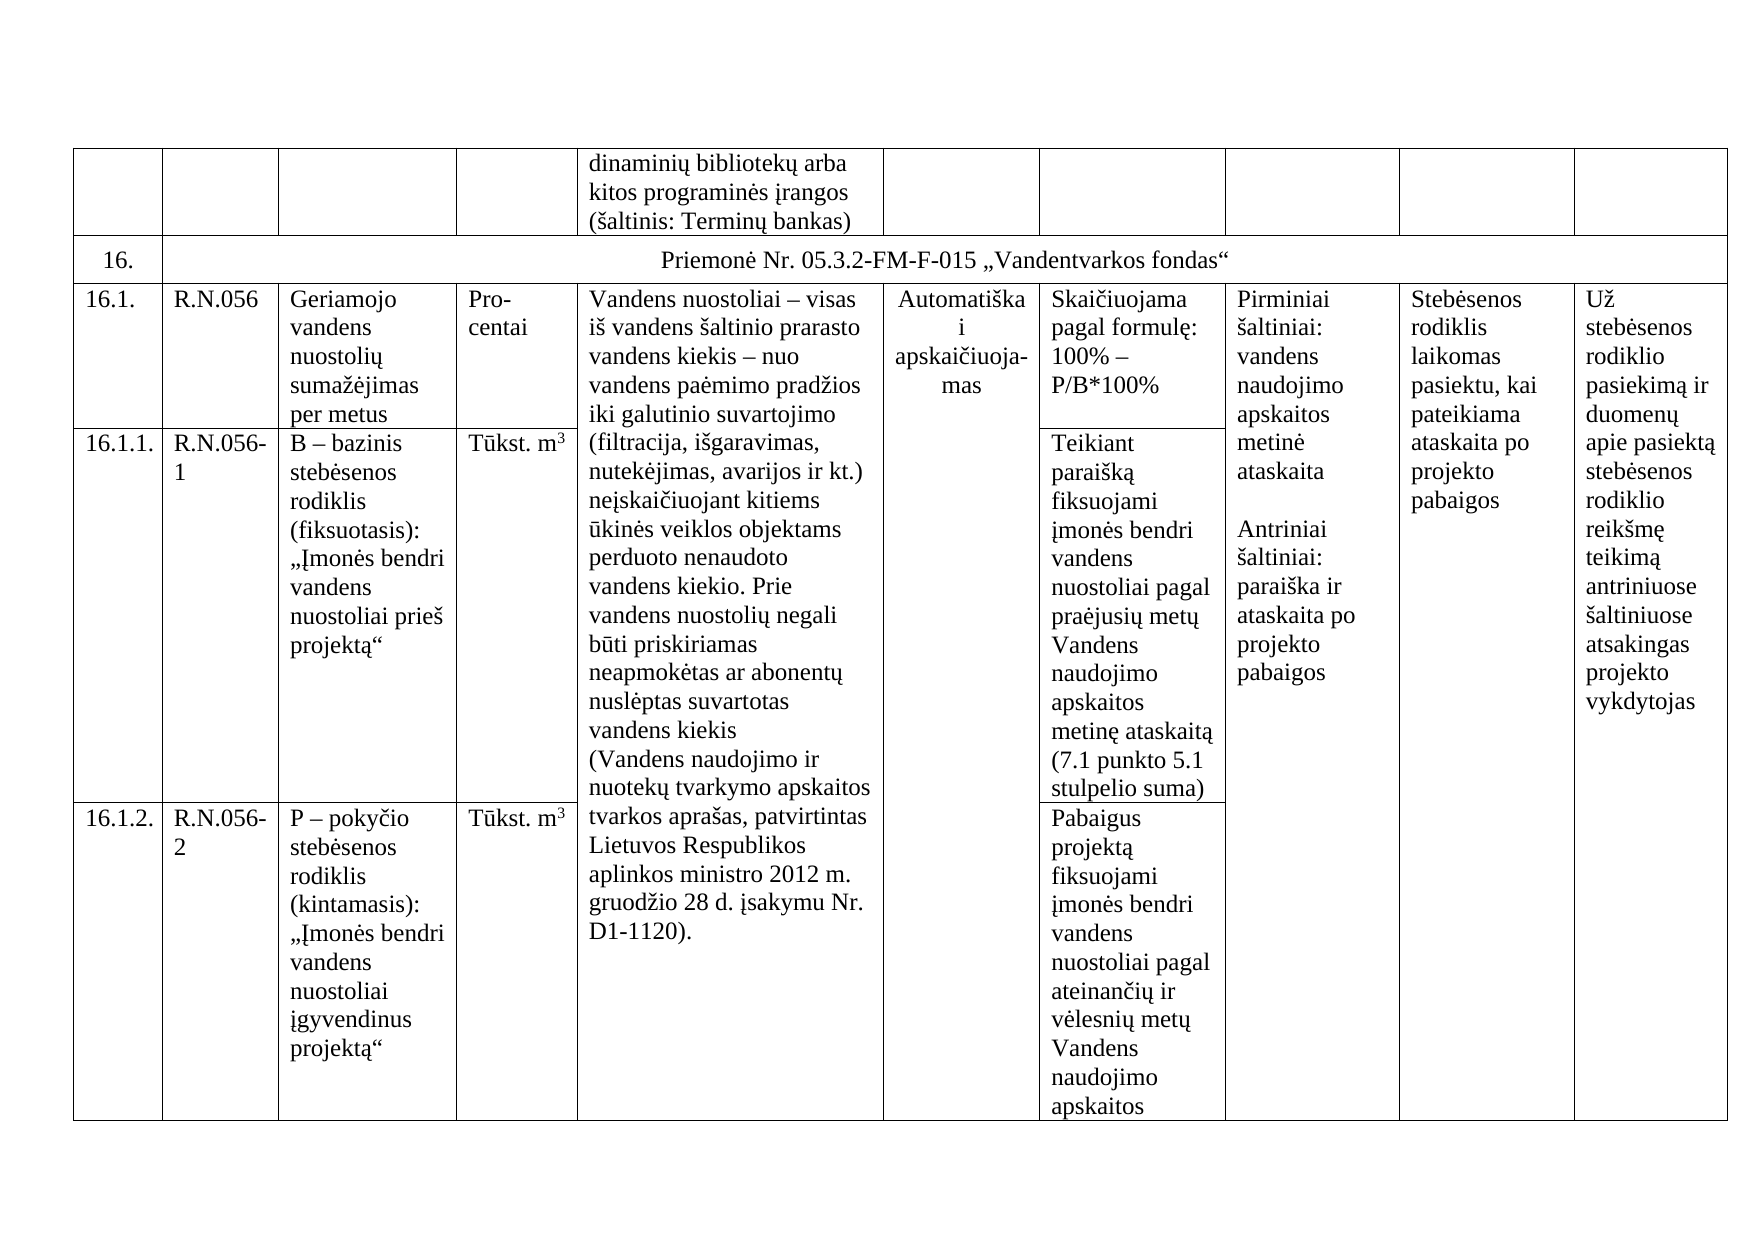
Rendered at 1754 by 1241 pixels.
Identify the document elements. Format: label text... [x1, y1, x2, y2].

table_cell Už stebėsenos rodiklio pasiekimą ir duomenų apie pasiektą stebėsenos rodiklio reikšmę teikimą antriniuose šaltiniuose atsakingas projekto vykdytojas [1575, 284, 1727, 1119]
table_cell Pabaigus projektą fiksuojami įmonės bendri vandens nuostoliai pagal ateinančių ir vėlesnių metų Vandens naudojimo apskaitos [1040, 803, 1225, 1119]
table_cell Priemonė Nr. 05.3.2-FM-F-015 „Vandentvarkos fondas“ [163, 236, 1727, 283]
table_cell R.N.056-1 [163, 429, 278, 802]
table_cell 16.1. [74, 284, 162, 427]
table_cell [1575, 149, 1727, 235]
table_cell [74, 149, 162, 235]
table_cell [884, 802, 1039, 1119]
table_cell Tūkst. m3 [457, 429, 577, 802]
table_cell Pro-centai [457, 284, 577, 427]
table_cell Teikiant paraišką fiksuojami įmonės bendri vandens nuostoliai pagal praėjusių metų Vandens naudojimo apskaitos metinę ataskaitą (7.1 punkto 5.1 stulpelio suma) [1040, 429, 1225, 802]
table_cell [1226, 149, 1399, 235]
table_cell Automatiškai apskaičiuoja-mas [884, 284, 1039, 802]
table_cell [457, 149, 577, 235]
table_cell R.N.056 [163, 284, 278, 427]
table_cell B – bazinis stebėsenos rodiklis (fiksuotasis): „Įmonės bendri vandens nuostoliai prieš projektą“ [279, 429, 456, 802]
table_cell Stebėsenos rodiklis laikomas pasiektu, kai pateikiama ataskaita po projekto pabaigos [1400, 284, 1574, 1119]
table_cell [1040, 149, 1225, 235]
table_cell Geriamojo vandens nuostolių sumažėjimas per metus [279, 284, 456, 427]
table_cell 16.1.1. [74, 429, 162, 802]
table_cell 16.1.2. [74, 803, 162, 1119]
table_cell 16. [74, 236, 162, 283]
table_cell P – pokyčio stebėsenos rodiklis (kintamasis): „Įmonės bendri vandens nuostoliai įgyvendinus projektą“ [279, 803, 456, 1119]
table_cell Skaičiuojama pagal formulę: 100% – P/B*100% [1040, 284, 1225, 427]
table_cell Vandens nuostoliai – visas iš vandens šaltinio prarasto vandens kiekis – nuo vandens paėmimo pradžios iki galutinio suvartojimo (filtracija, išgaravimas, nutekėjimas, avarijos ir kt.) neįskaičiuojant kitiems ūkinės veiklos objektams perduoto nenaudoto vandens kiekio. Prie vandens nuostolių negali būti priskiriamas neapmokėtas ar abonentų nuslėptas suvartotas vandens kiekis (Vandens naudojimo ir nuotekų tvarkymo apskaitos tvarkos aprašas, patvirtintas Lietuvos Respublikos aplinkos ministro 2012 m. gruodžio 28 d. įsakymu Nr. D1-1120). [578, 284, 883, 1119]
table_cell [279, 149, 456, 235]
table_cell Pirminiai šaltiniai: vandens naudojimo apskaitos metinė ataskaita Antriniai šaltiniai: paraiška ir ataskaita po projekto pabaigos [1226, 284, 1399, 1119]
table_cell [163, 149, 278, 235]
table_cell [884, 149, 1039, 235]
table_cell dinaminių bibliotekų arba kitos programinės įrangos (šaltinis: Terminų bankas) [578, 149, 883, 235]
table_cell Tūkst. m3 [457, 803, 577, 1119]
table_cell [1400, 149, 1574, 235]
table_cell R.N.056-2 [163, 803, 278, 1119]
